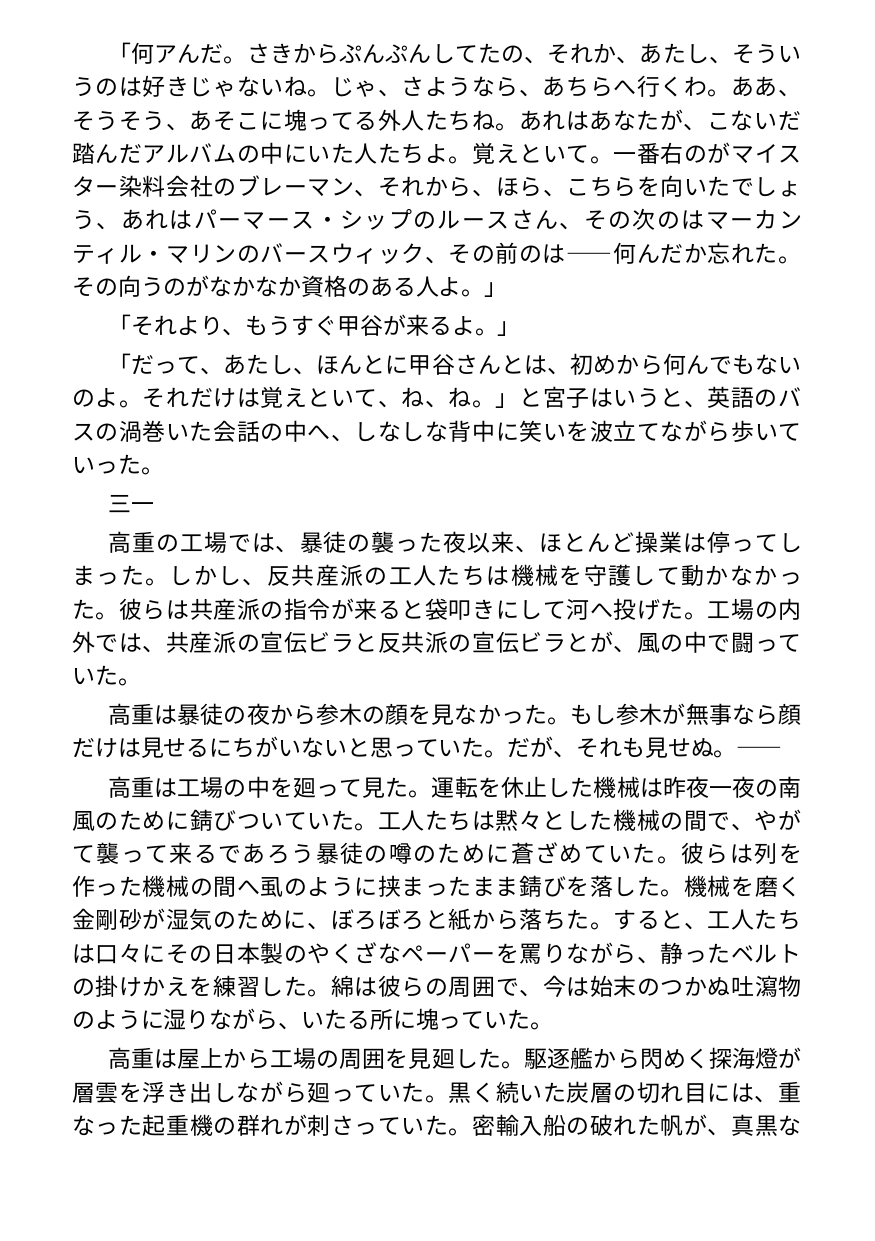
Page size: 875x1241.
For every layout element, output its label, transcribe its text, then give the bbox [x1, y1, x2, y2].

text 「それより、もうすぐ甲谷が来るよ。」 [72, 308, 802, 341]
text 「だって、あたし、ほんとに甲谷さんとは、初めから何んでもないのよ。それだけは覚えといて、ね、ね。」と宮子はいうと、英語のバスの渦巻いた会話の中へ、しなしな背中に笑いを波立てながら歩いていった。 [72, 347, 802, 480]
text 高重は屋上から工場の周囲を見廻した。駆逐艦から閃めく探海燈が層雲を浮き出しながら廻っていた。黒く続いた炭層の切れ目には、重なった起重機の群れが刺さっていた。密輸入船の破れた帆が、真黒な [72, 1041, 802, 1141]
text 「何アんだ。さきからぷんぷんしてたの、それか、あたし、そういうのは好きじゃないね。じゃ、さようなら、あちらへ行くわ。ああ、そうそう、あそこに塊ってる外人たちね。あれはあなたが、こないだ踏んだアルバムの中にいた人たちよ。覚えといて。一番右のがマイスター染料会社のブレーマン、それから、ほら、こちらを向いたでしょう、あれはパーマース・シップのルースさん、その次のはマーカンティル・マリンのバースウィック、その前のは――何んだか忘れた。その向うのがなかなか資格のある人よ。」 [72, 36, 802, 302]
text 高重は工場の中を廻って見た。運転を休止した機械は昨夜一夜の南風のために錆びついていた。工人たちは黙々とした機械の間で、やがて襲って来るであろう暴徒の噂のために蒼ざめていた。彼らは列を作った機械の間へ虱のように挟まったまま錆びを落した。機械を磨く金剛砂が湿気のために、ぼろぼろと紙から落ちた。すると、工人たちは口々にその日本製のやくざなペーパーを罵りながら、静ったベルトの掛けかえを練習した。綿は彼らの周囲で、今は始末のつかぬ吐瀉物のように湿りながら、いたる所に塊っていた。 [72, 769, 802, 1035]
text 三一 [72, 486, 802, 519]
text 高重は暴徒の夜から参木の顔を見なかった。もし参木が無事なら顔だけは見せるにちがいないと思っていた。だが、それも見せぬ。―― [72, 697, 802, 763]
text 高重の工場では、暴徒の襲った夜以来、ほとんど操業は停ってしまった。しかし、反共産派の工人たちは機械を守護して動かなかった。彼らは共産派の指令が来ると袋叩きにして河へ投げた。工場の内外では、共産派の宣伝ビラと反共派の宣伝ビラとが、風の中で闘っていた。 [72, 525, 802, 691]
